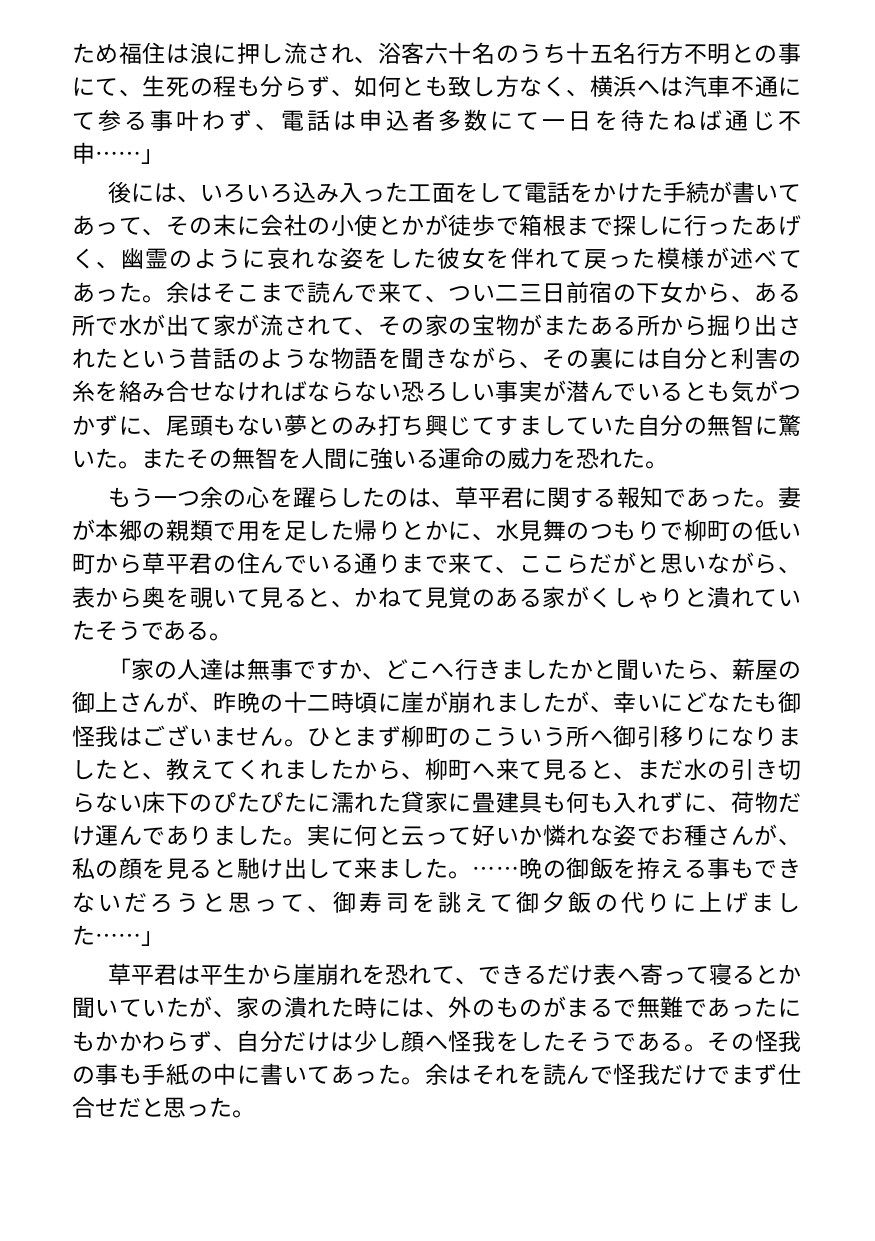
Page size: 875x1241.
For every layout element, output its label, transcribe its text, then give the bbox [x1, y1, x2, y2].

text 後には、いろいろ込み入った工面をして電話をかけた手続が書いてあって、その末に会社の小使とかが徒歩で箱根まで探しに行ったあげく、幽霊のように哀れな姿をした彼女を伴れて戻った模様が述べてあった。余はそこまで読んで来て、つい二三日前宿の下女から、ある所で水が出て家が流されて、その家の宝物がまたある所から掘り出されたという昔話のような物語を聞きながら、その裏には自分と利害の糸を絡み合せなければならない恐ろしい事実が潜んでいるとも気がつかずに、尾頭もない夢とのみ打ち興じてすましていた自分の無智に驚いた。またその無智を人間に強いる運命の威力を恐れた。 [72, 175, 802, 474]
text 草平君は平生から崖崩れを恐れて、できるだけ表へ寄って寝るとか聞いていたが、家の潰れた時には、外のものがまるで無難であったにもかかわらず、自分だけは少し顔へ怪我をしたそうである。その怪我の事も手紙の中に書いてあった。余はそれを読んで怪我だけでまず仕合せだと思った。 [72, 957, 802, 1123]
text もう一つ余の心を躍らしたのは、草平君に関する報知であった。妻が本郷の親類で用を足した帰りとかに、水見舞のつもりで柳町の低い町から草平君の住んでいる通りまで来て、ここらだがと思いながら、表から奥を覗いて見ると、かねて見覚のある家がくしゃりと潰れていたそうである。 [72, 480, 802, 646]
text ため福住は浪に押し流され、浴客六十名のうち十五名行方不明との事にて、生死の程も分らず、如何とも致し方なく、横浜へは汽車不通にて参る事叶わず、電話は申込者多数にて一日を待たねば通じ不申……」 [72, 36, 802, 169]
text 「家の人達は無事ですか、どこへ行きましたかと聞いたら、薪屋の御上さんが、昨晩の十二時頃に崖が崩れましたが、幸いにどなたも御怪我はございません。ひとまず柳町のこういう所へ御引移りになりましたと、教えてくれましたから、柳町へ来て見ると、まだ水の引き切らない床下のぴたぴたに濡れた貸家に畳建具も何も入れずに、荷物だけ運んでありました。実に何と云って好いか憐れな姿でお種さんが、私の顔を見ると馳け出して来ました。……晩の御飯を拵える事もできないだろうと思って、御寿司を誂えて御夕飯の代りに上げました……」 [72, 652, 802, 951]
